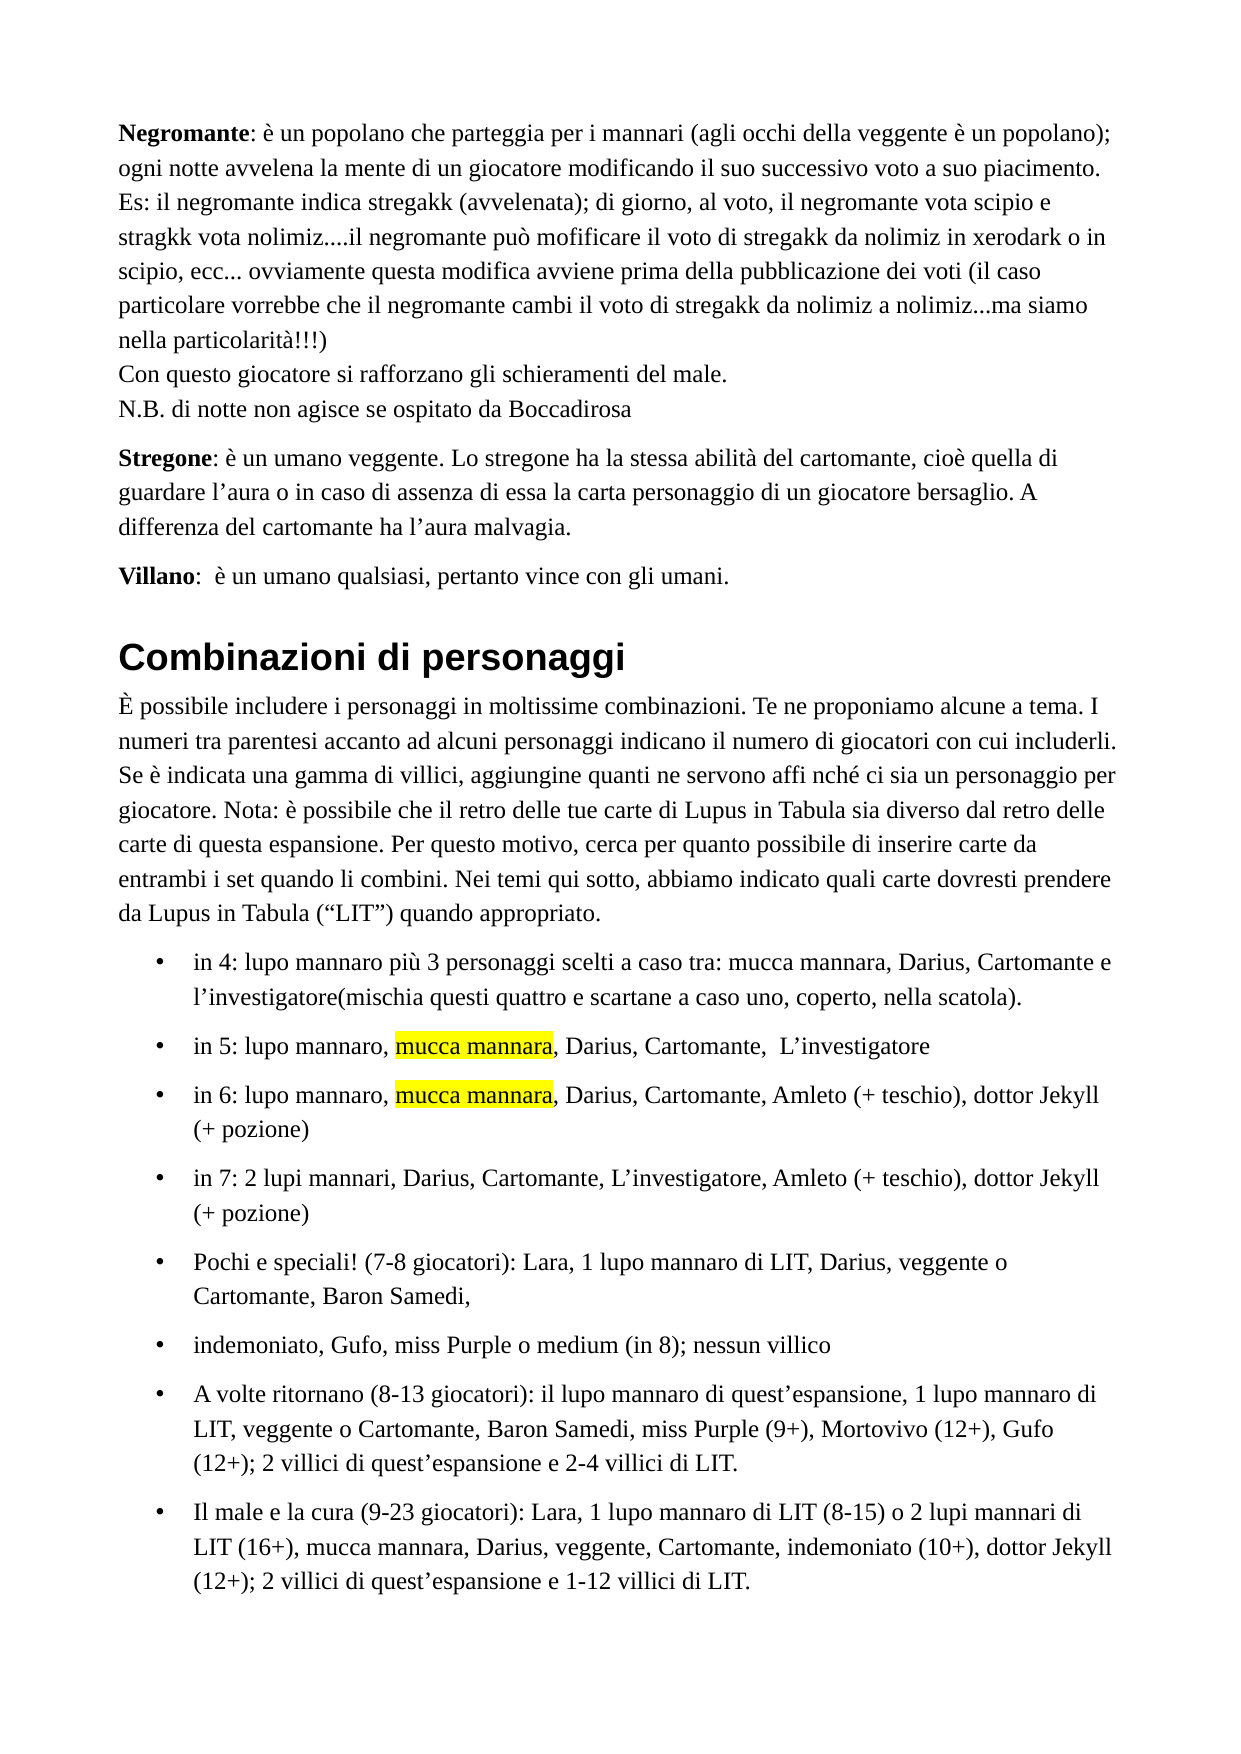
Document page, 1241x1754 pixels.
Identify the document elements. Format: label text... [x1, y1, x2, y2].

list in 7: 2 lupi mannari, Darius, Cartomante, L’investigatore, Amleto (+ teschio), dottor Jekyll (+ pozione) [156, 1163, 1122, 1227]
text Negromante: è un popolano che parteggia per i mannari (agli occhi della veggente è un popolano); ogni notte avvelena la mente di un giocatore modificando il suo successivo voto a suo piacimento. Es: il negromante indica stregakk (avvelenata); di giorno, al voto, il negromante vota scipio e stragkk vota nolimiz....il negromante può mofificare il voto di stregakk da nolimiz in xerodark o in scipio, ecc... ovviamente questa modifica avviene prima della pubblicazione dei voti (il caso particolare vorrebbe che il negromante cambi il voto di stregakk da nolimiz a nolimiz...ma siamo nella particolarità!!!) Con questo giocatore si rafforzano gli schieramenti del male. N.B. di notte non agisce se ospitato da Boccadirosa [118, 118, 1122, 423]
list A volte ritornano (8-13 giocatori): il lupo mannaro di quest’espansione, 1 lupo mannaro di LIT, veggente o Cartomante, Baron Samedi, miss Purple (9+), Mortovivo (12+), Gufo (12+); 2 villici di quest’espansione e 2-4 villici di LIT. [156, 1379, 1122, 1477]
list in 4: lupo mannaro più 3 personaggi scelti a caso tra: mucca mannara, Darius, Cartomante e l’investigatore(mischia questi quattro e scartane a caso uno, coperto, nella scatola). [156, 947, 1122, 1010]
list Il male e la cura (9-23 giocatori): Lara, 1 lupo mannaro di LIT (8-15) o 2 lupi mannari di LIT (16+), mucca mannara, Darius, veggente, Cartomante, indemoniato (10+), dottor Jekyll (12+); 2 villici di quest’espansione e 1-12 villici di LIT. [156, 1497, 1122, 1595]
subtitle Combinazioni di personaggi [118, 635, 1122, 679]
list indemoniato, Gufo, miss Purple o medium (in 8); nessun villico [156, 1330, 1122, 1359]
list in 6: lupo mannaro, mucca mannara, Darius, Cartomante, Amleto (+ teschio), dottor Jekyll (+ pozione) [156, 1080, 1122, 1143]
list Pochi e speciali! (7-8 giocatori): Lara, 1 lupo mannaro di LIT, Darius, veggente o Cartomante, Baron Samedi, [156, 1247, 1122, 1310]
text Villano: è un umano qualsiasi, pertanto vince con gli umani. [118, 561, 1122, 590]
text È possibile includere i personaggi in moltissime combinazioni. Te ne proponiamo alcune a tema. I numeri tra parentesi accanto ad alcuni personaggi indicano il numero di giocatori con cui includerli. Se è indicata una gamma di villici, aggiungine quanti ne servono affi nché ci sia un personaggio per giocatore. Nota: è possibile che il retro delle tue carte di Lupus in Tabula sia diverso dal retro delle carte di questa espansione. Per questo motivo, cerca per quanto possibile di inserire carte da entrambi i set quando li combini. Nei temi qui sotto, abbiamo indicato quali carte dovresti prendere da Lupus in Tabula (“LIT”) quando appropriato. [118, 691, 1122, 927]
list in 5: lupo mannaro, mucca mannara, Darius, Cartomante, L’investigatore [156, 1031, 1122, 1059]
text Stregone: è un umano veggente. Lo stregone ha la stessa abilità del cartomante, cioè quella di guardare l’aura o in caso di assenza di essa la carta personaggio di un giocatore bersaglio. A differenza del cartomante ha l’aura malvagia. [118, 443, 1122, 541]
